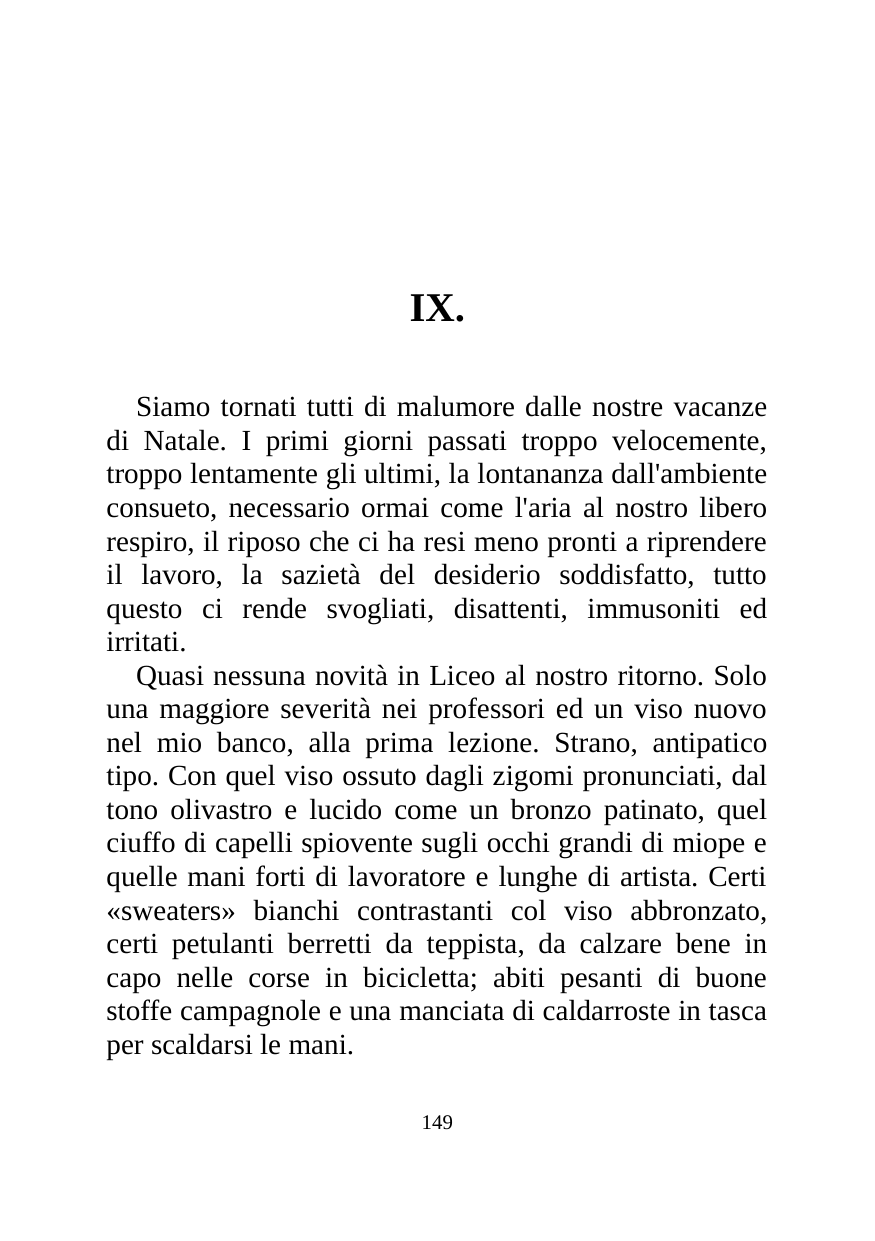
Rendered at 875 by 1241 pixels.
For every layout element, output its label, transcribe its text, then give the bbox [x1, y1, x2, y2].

text Quasi nessuna novità in Liceo al nostro ritorno. Solo una maggiore severità nei professori ed un viso nuovo nel mio banco, alla prima lezione. Strano, antipatico tipo. Con quel viso ossuto dagli zigomi pronunciati, dal tono olivastro e lucido come un bronzo patinato, quel ciuffo di capelli spiovente sugli occhi grandi di miope e quelle mani forti di lavoratore e lunghe di artista. Certi «sweaters» bianchi contrastanti col viso abbronzato, certi petulanti berretti da teppista, da calzare bene in capo nelle corse in bicicletta; abiti pesanti di buone stoffe campagnole e una manciata di caldarroste in tasca per scaldarsi le mani. [106, 658, 768, 1060]
text Siamo tornati tutti di malumore dalle nostre vacanze di Natale. I primi giorni passati troppo velocemente, troppo lentamente gli ultimi, la lontananza dall'ambiente consueto, necessario ormai come l'aria al nostro libero respiro, il riposo che ci ha resi meno pronti a riprendere il lavoro, la sazietà del desiderio soddisfatto, tutto questo ci rende svogliati, disattenti, immusoniti ed irritati. [106, 389, 768, 658]
subtitle IX. [106, 283, 768, 330]
